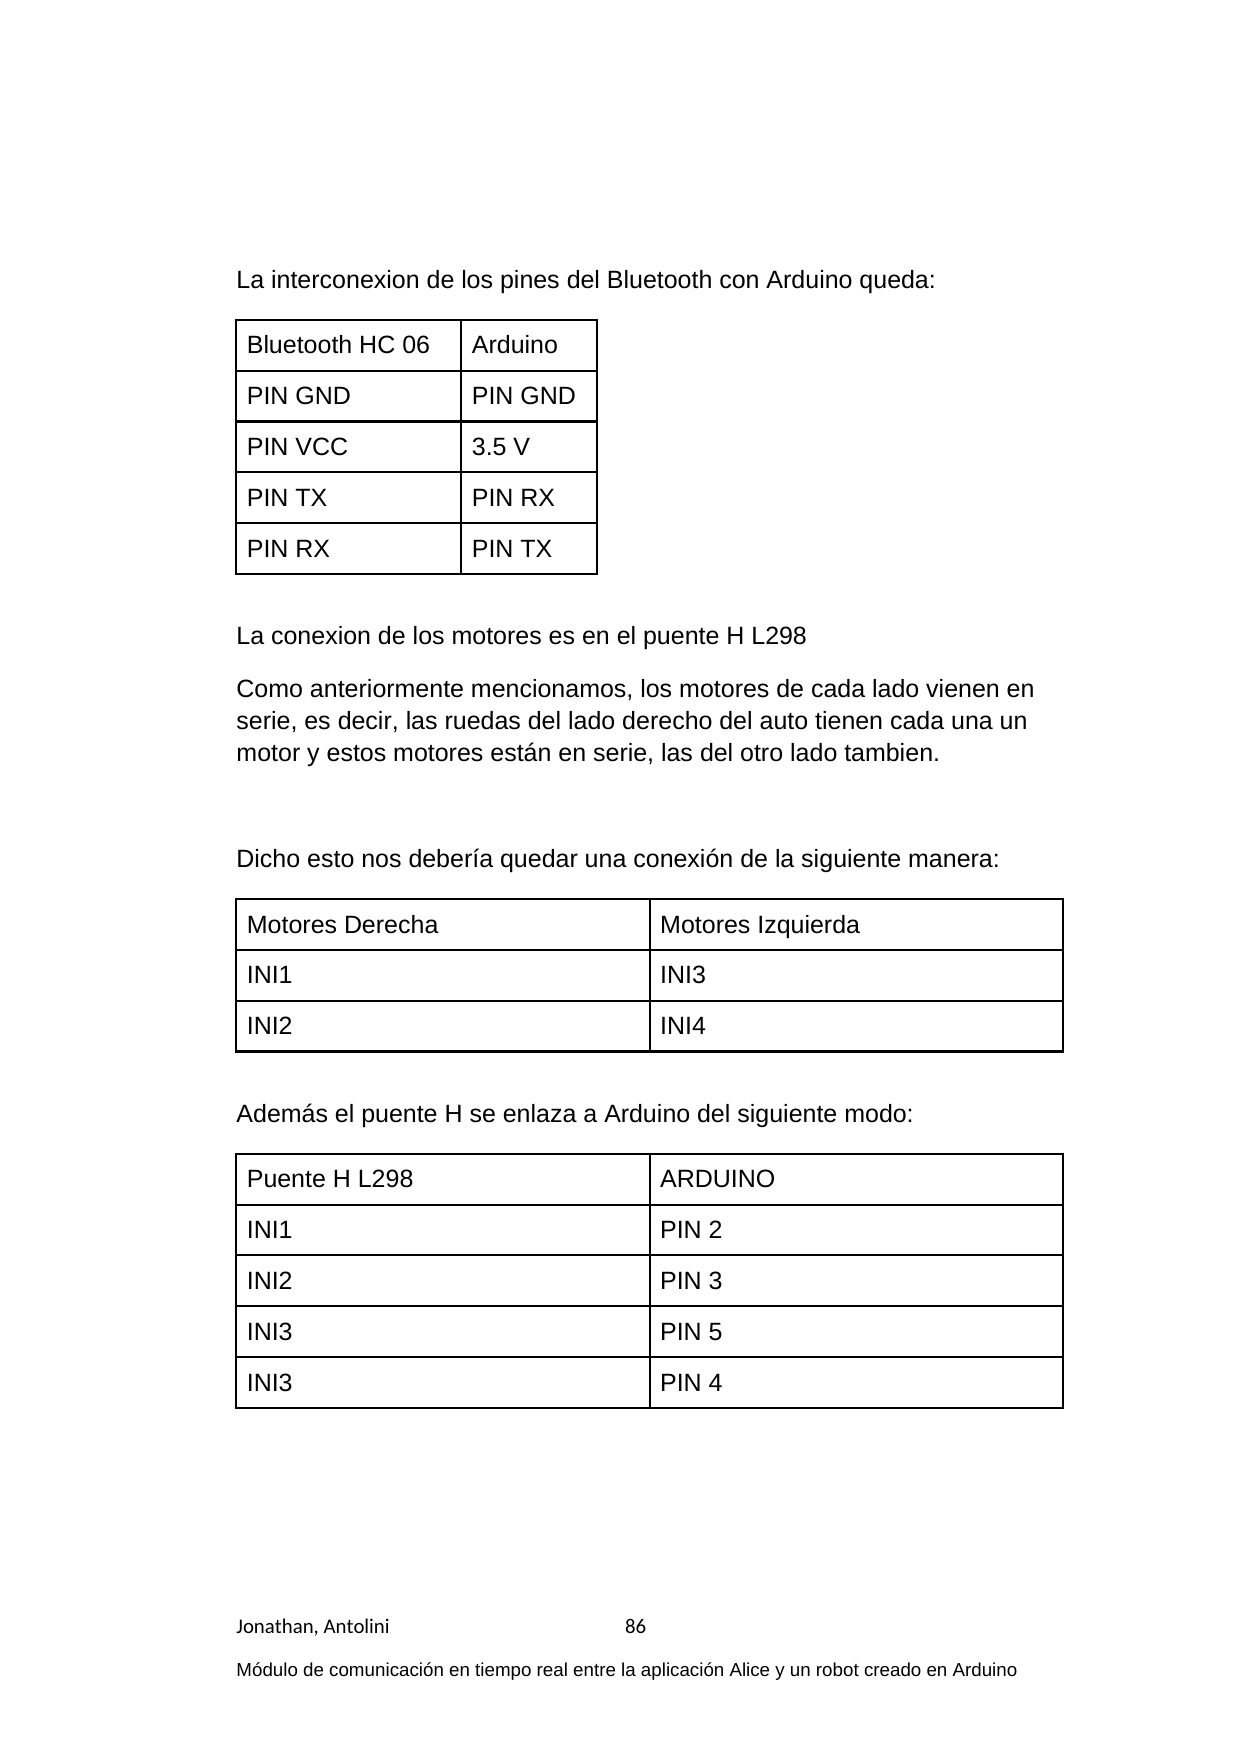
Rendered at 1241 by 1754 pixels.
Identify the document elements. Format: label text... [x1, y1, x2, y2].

table_cell PIN VCC [237, 423, 460, 471]
text La conexion de los motores es en el puente H L298 [236, 622, 1063, 650]
table_header ARDUINO [651, 1155, 1062, 1203]
table_header Arduino [462, 321, 596, 369]
table_cell INI3 [237, 1358, 649, 1407]
text La interconexion de los pines del Bluetooth con Arduino queda: [236, 266, 1063, 294]
table_cell INI4 [651, 1002, 1062, 1050]
table_cell PIN 5 [651, 1307, 1062, 1356]
table_cell PIN TX [462, 524, 596, 573]
table_cell PIN 3 [651, 1256, 1062, 1305]
text Como anteriormente mencionamos, los motores de cada lado vienen en serie, es decir, las ruedas del lado derecho del auto tienen cada una un motor y estos motores están en serie, las del otro lado tambien. [236, 675, 1063, 767]
table_cell PIN GND [237, 372, 460, 420]
table_cell PIN TX [237, 473, 460, 522]
table_header Bluetooth HC 06 [237, 321, 460, 369]
table_cell 3.5 V [462, 423, 596, 471]
table_cell INI3 [651, 951, 1062, 999]
table_cell PIN GND [462, 372, 596, 420]
table_cell INI3 [237, 1307, 649, 1356]
table_cell INI1 [237, 1206, 649, 1254]
table_cell PIN RX [237, 524, 460, 573]
table_cell INI1 [237, 951, 649, 999]
table_cell INI2 [237, 1002, 649, 1050]
table_cell PIN 4 [651, 1358, 1062, 1407]
table_cell PIN RX [462, 473, 596, 522]
table_header Puente H L298 [237, 1155, 649, 1203]
table_cell INI2 [237, 1256, 649, 1305]
table_cell PIN 2 [651, 1206, 1062, 1254]
text Dicho esto nos debería quedar una conexión de la siguiente manera: [236, 845, 1063, 873]
table_header Motores Derecha [237, 900, 649, 949]
table_header Motores Izquierda [651, 900, 1062, 949]
text Además el puente H se enlaza a Arduino del siguiente modo: [236, 1100, 1063, 1128]
